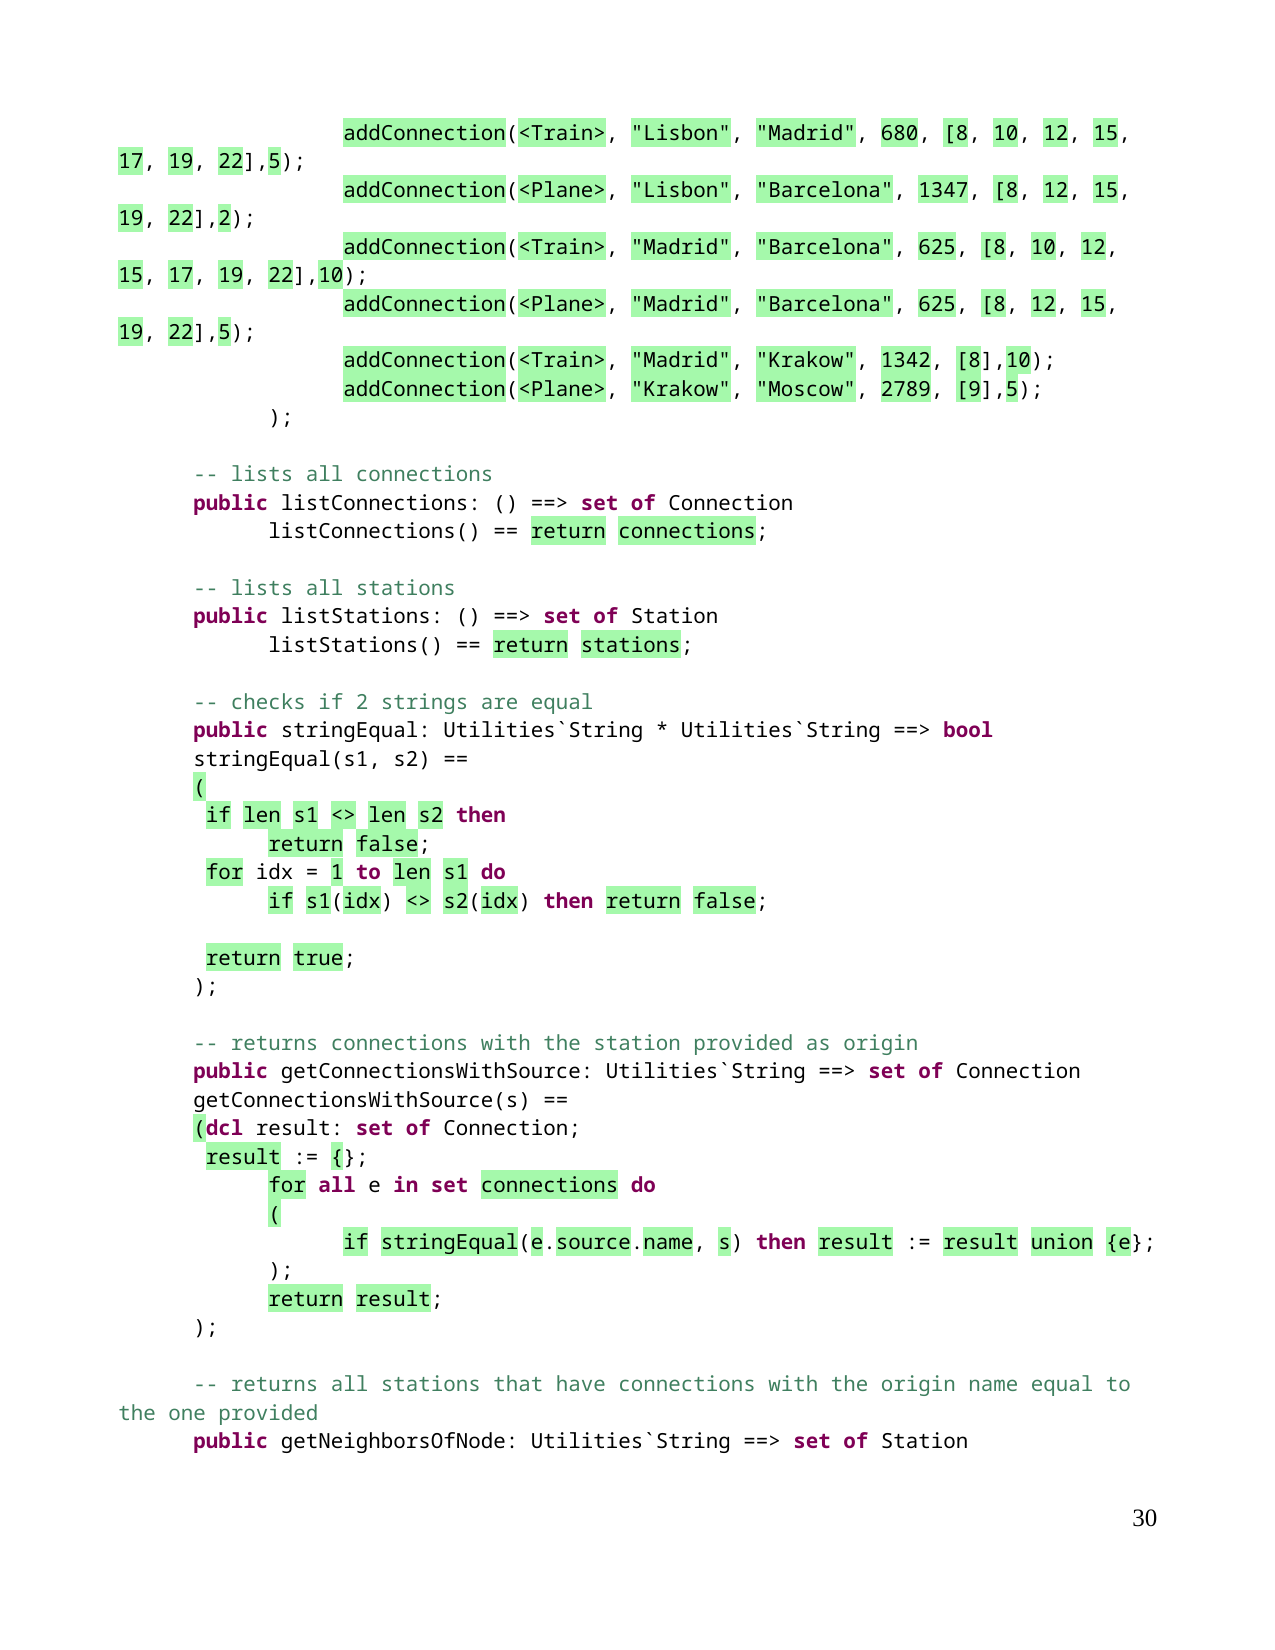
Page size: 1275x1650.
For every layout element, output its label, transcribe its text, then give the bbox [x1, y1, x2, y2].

text -- returns connections with the station provided as origin [118, 1028, 1157, 1057]
text addConnection(<Train>, "Madrid", "Barcelona", 625, [8, 10, 12, 15, 17, 19, 22],10); [118, 232, 1157, 289]
text addConnection(<Train>, "Lisbon", "Madrid", 680, [8, 10, 12, 15, 17, 19, 22],5); [118, 118, 1157, 175]
text for all e in set connections do [118, 1170, 1157, 1199]
text addConnection(<Plane>, "Krakow", "Moscow", 2789, [9],5); [118, 374, 1157, 402]
text public stringEqual: Utilities`String * Utilities`String ==> bool [118, 715, 1157, 744]
text ); [118, 1312, 1157, 1341]
text (dcl result: set of Connection; [118, 1113, 1157, 1142]
text public listConnections: () ==> set of Connection [118, 488, 1157, 516]
text ); [118, 1256, 1157, 1284]
text -- lists all connections [118, 459, 1157, 488]
text return result; [118, 1284, 1157, 1312]
text public getNeighborsOfNode: Utilities`String ==> set of Station [118, 1426, 1157, 1455]
text for idx = 1 to len s1 do [118, 857, 1157, 886]
text -- returns all stations that have connections with the origin name equal to the one provided [118, 1369, 1157, 1426]
text listConnections() == return connections; [118, 516, 1157, 545]
text result := {}; [118, 1142, 1157, 1170]
text stringEqual(s1, s2) == [118, 744, 1157, 772]
text addConnection(<Plane>, "Lisbon", "Barcelona", 1347, [8, 12, 15, 19, 22],2); [118, 175, 1157, 232]
text if len s1 <> len s2 then [118, 801, 1157, 829]
text getConnectionsWithSource(s) == [118, 1085, 1157, 1113]
text addConnection(<Train>, "Madrid", "Krakow", 1342, [8],10); [118, 346, 1157, 374]
text addConnection(<Plane>, "Madrid", "Barcelona", 625, [8, 12, 15, 19, 22],5); [118, 289, 1157, 346]
text if s1(idx) <> s2(idx) then return false; [118, 886, 1157, 914]
text ( [118, 772, 1157, 801]
text -- lists all stations [118, 573, 1157, 602]
text return true; [118, 943, 1157, 971]
text listStations() == return stations; [118, 630, 1157, 658]
text ); [118, 402, 1157, 431]
text public getConnectionsWithSource: Utilities`String ==> set of Connection [118, 1057, 1157, 1085]
text ); [118, 971, 1157, 1000]
text public listStations: () ==> set of Station [118, 602, 1157, 630]
text return false; [118, 829, 1157, 857]
text ( [118, 1199, 1157, 1227]
text if stringEqual(e.source.name, s) then result := result union {e}; [118, 1227, 1157, 1256]
text -- checks if 2 strings are equal [118, 687, 1157, 715]
